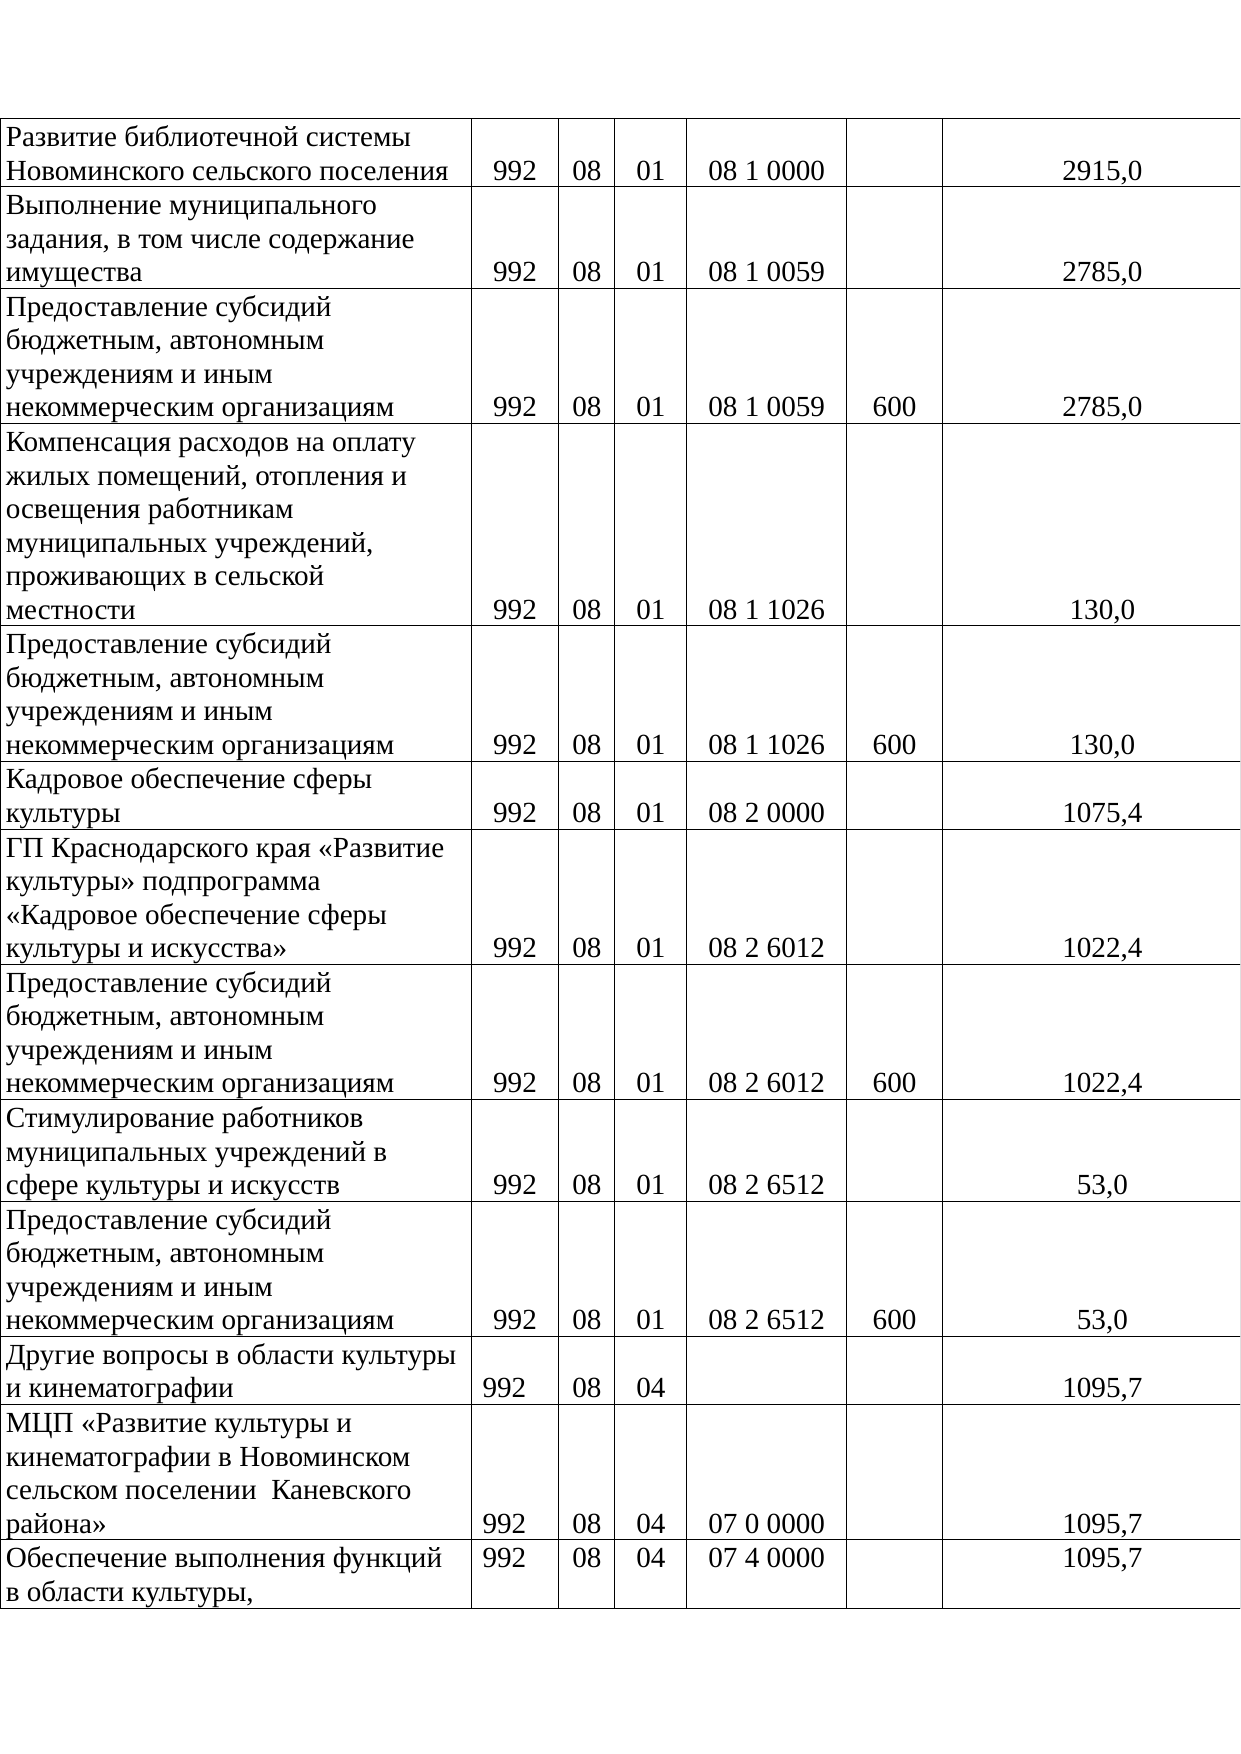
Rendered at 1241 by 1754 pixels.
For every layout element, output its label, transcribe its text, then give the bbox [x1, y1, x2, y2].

table_cell 130,0 [943, 626, 1240, 761]
table_cell 08 [559, 289, 614, 423]
table_cell 08 2 6512 [687, 1202, 846, 1336]
table_cell 992 [472, 830, 558, 964]
table_cell 53,0 [943, 1202, 1240, 1336]
table_cell 992 [472, 762, 558, 829]
table_cell [847, 187, 942, 288]
table_cell 08 1 0059 [687, 187, 846, 288]
table_cell 08 2 0000 [687, 762, 846, 829]
table_cell 08 [559, 830, 614, 964]
table_cell 08 2 6012 [687, 965, 846, 1099]
table_cell 130,0 [943, 424, 1240, 625]
table_cell Предоставление субсидий бюджетным, автономным учреждениям и иным некоммерческим организациям [1, 289, 471, 423]
table_cell 08 [559, 1100, 614, 1201]
table_cell 2785,0 [943, 187, 1240, 288]
table_cell 08 2 6012 [687, 830, 846, 964]
table_cell 1095,7 [943, 1540, 1240, 1607]
table_cell 992 [472, 965, 558, 1099]
table_cell 600 [847, 965, 942, 1099]
table_cell Предоставление субсидий бюджетным, автономным учреждениям и иным некоммерческим организациям [1, 626, 471, 761]
table_cell 992 [472, 424, 558, 625]
table_cell 992 [472, 1100, 558, 1201]
table_cell 04 [615, 1405, 686, 1539]
table_cell 08 1 0000 [687, 119, 846, 186]
table_cell ГП Краснодарского края «Развитие культуры» подпрограмма «Кадровое обеспечение сферы культуры и искусства» [1, 830, 471, 964]
table_cell [847, 830, 942, 964]
table_cell 992 [472, 187, 558, 288]
table_cell 53,0 [943, 1100, 1240, 1201]
table_cell 08 [559, 965, 614, 1099]
table_cell МЦП «Развитие культуры и кинематографии в Новоминском сельском поселении Каневского района» [1, 1405, 471, 1539]
table_cell Кадровое обеспечение сферы культуры [1, 762, 471, 829]
table_cell [687, 1337, 846, 1404]
table_cell 08 [559, 1337, 614, 1404]
table_cell 1022,4 [943, 965, 1240, 1099]
table_cell Обеспечение выполнения функций в области культуры, [1, 1540, 471, 1607]
table_cell 01 [615, 762, 686, 829]
table_cell 992 [472, 119, 558, 186]
table_cell Развитие библиотечной системы Новоминского сельского поселения [1, 119, 471, 186]
table_cell 08 1 1026 [687, 424, 846, 625]
table_cell Предоставление субсидий бюджетным, автономным учреждениям и иным некоммерческим организациям [1, 1202, 471, 1336]
table_cell Компенсация расходов на оплату жилых помещений, отопления и освещения работникам муниципальных учреждений, проживающих в сельской местности [1, 424, 471, 625]
table_cell 992 [472, 1540, 558, 1607]
table_cell 992 [472, 1337, 558, 1404]
table_cell Выполнение муниципального задания, в том числе содержание имущества [1, 187, 471, 288]
table_cell 01 [615, 289, 686, 423]
table_cell [847, 762, 942, 829]
table_cell 07 0 0000 [687, 1405, 846, 1539]
table_cell 1022,4 [943, 830, 1240, 964]
table_cell 08 [559, 119, 614, 186]
table_cell 04 [615, 1540, 686, 1607]
table_cell 08 2 6512 [687, 1100, 846, 1201]
table_cell [847, 1405, 942, 1539]
table_cell 992 [472, 1202, 558, 1336]
table_cell 1095,7 [943, 1405, 1240, 1539]
table_cell 08 [559, 187, 614, 288]
table_cell 08 [559, 762, 614, 829]
table_cell 08 [559, 1540, 614, 1607]
table_cell 01 [615, 187, 686, 288]
table_cell 01 [615, 626, 686, 761]
table_cell [847, 1337, 942, 1404]
table_cell 600 [847, 1202, 942, 1336]
table_cell Предоставление субсидий бюджетным, автономным учреждениям и иным некоммерческим организациям [1, 965, 471, 1099]
table_cell 08 [559, 424, 614, 625]
table_cell 600 [847, 289, 942, 423]
table_cell 08 [559, 1202, 614, 1336]
table_cell 08 1 1026 [687, 626, 846, 761]
table_cell [847, 424, 942, 625]
table_cell 07 4 0000 [687, 1540, 846, 1607]
table_cell 992 [472, 289, 558, 423]
table_cell 992 [472, 1405, 558, 1539]
table_cell Стимулирование работников муниципальных учреждений в сфере культуры и искусств [1, 1100, 471, 1201]
table_cell [847, 1100, 942, 1201]
table_cell 1075,4 [943, 762, 1240, 829]
table_cell Другие вопросы в области культуры и кинематографии [1, 1337, 471, 1404]
table_cell 2915,0 [943, 119, 1240, 186]
table_cell 01 [615, 830, 686, 964]
table_cell 600 [847, 626, 942, 761]
table_cell 01 [615, 119, 686, 186]
table_cell 01 [615, 424, 686, 625]
table_cell [847, 119, 942, 186]
table_cell 08 1 0059 [687, 289, 846, 423]
table_cell 08 [559, 626, 614, 761]
table_cell [847, 1540, 942, 1607]
table_cell 01 [615, 965, 686, 1099]
table_cell 01 [615, 1100, 686, 1201]
table_cell 2785,0 [943, 289, 1240, 423]
table_cell 04 [615, 1337, 686, 1404]
table_cell 992 [472, 626, 558, 761]
table_cell 01 [615, 1202, 686, 1336]
table_cell 1095,7 [943, 1337, 1240, 1404]
table_cell 08 [559, 1405, 614, 1539]
